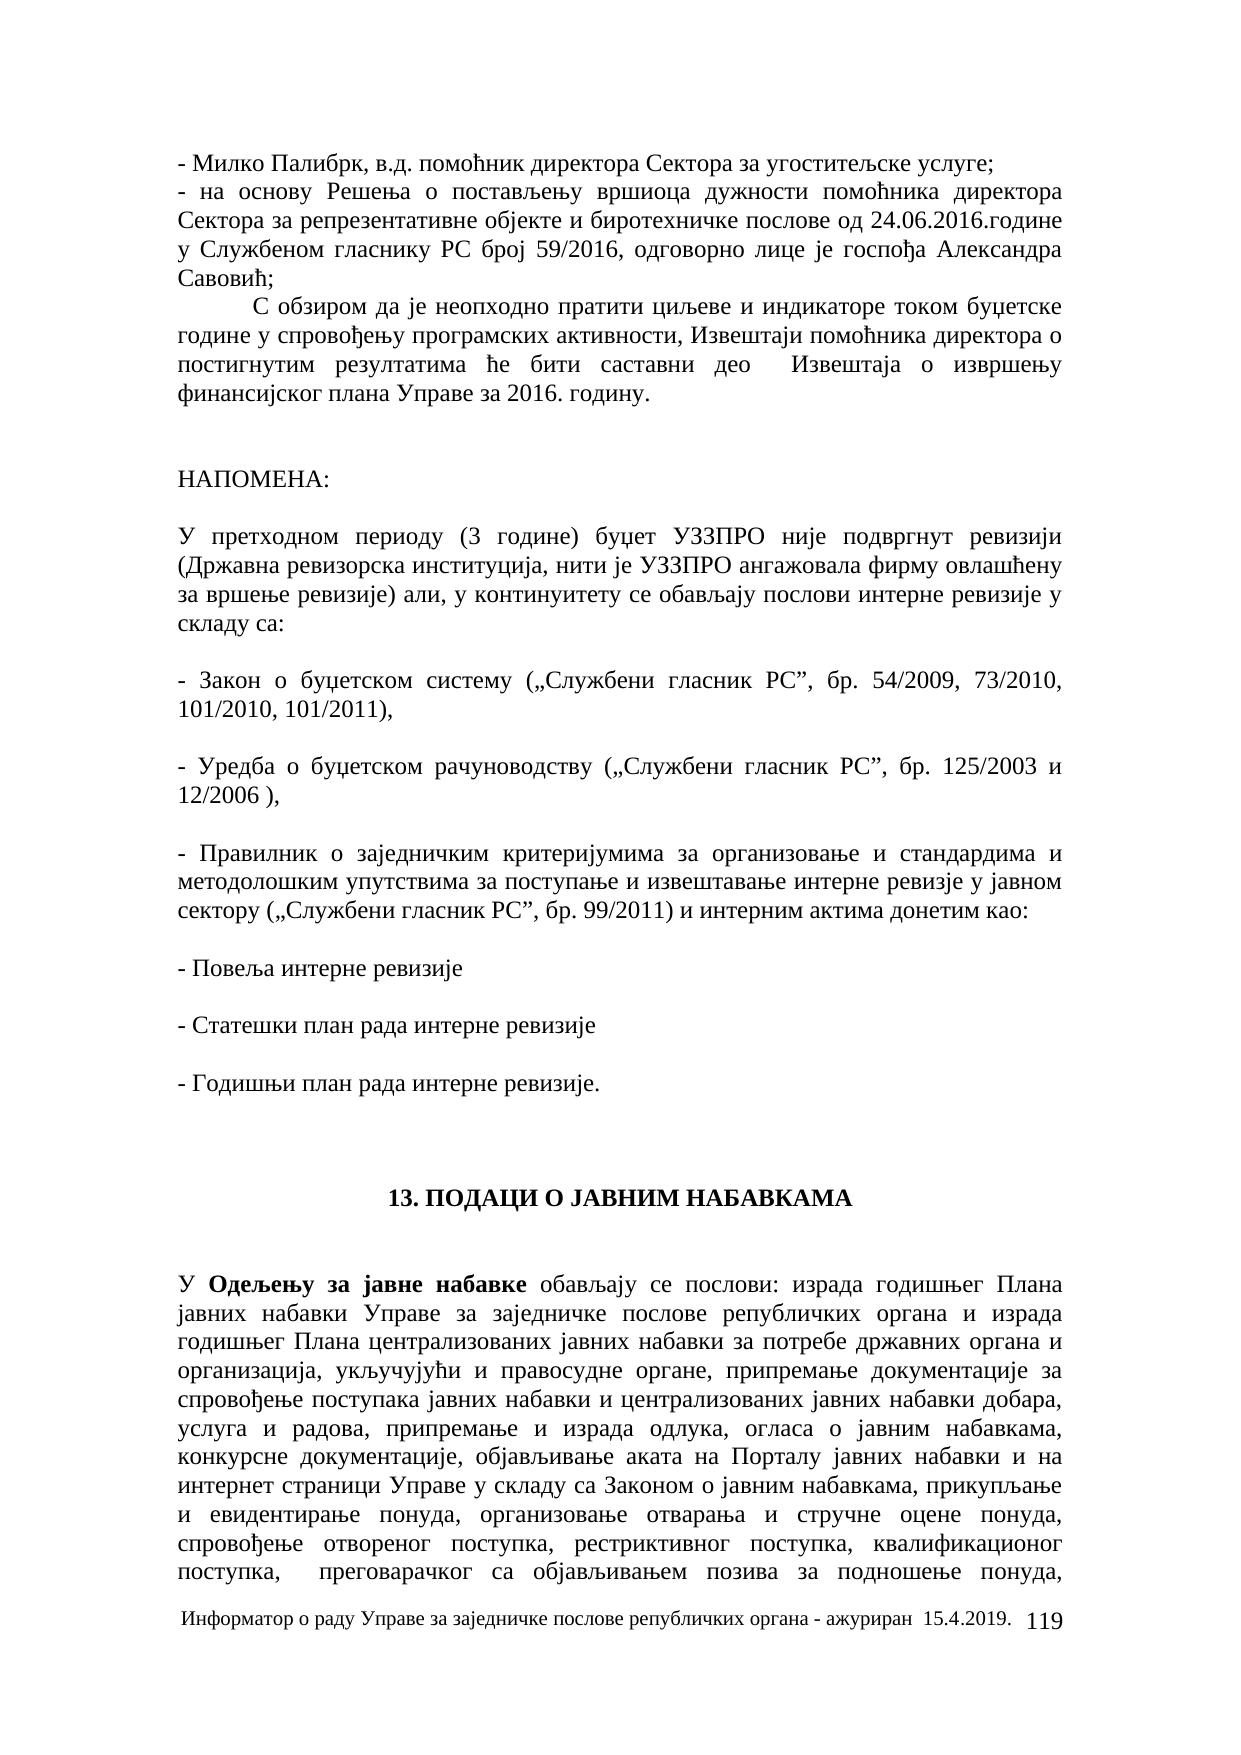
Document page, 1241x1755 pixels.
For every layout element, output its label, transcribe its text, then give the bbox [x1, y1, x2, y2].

text - на основу Решења о постављењу вршиоца дужности помоћника директора Сектора за репрезентативне објекте и биротехничке послове од 24.06.2016.године у Службеном гласнику РС број 59/2016, одговорно лице је госпођа Александра Савовић; [177, 176, 1063, 291]
text - Правилник о заједничким критеријумима за организовање и стандардима и методолошким упутствима за поступање и извештавање интерне ревизје у јавном сектору („Службени гласник РС”, бр. 99/2011) и интерним актима донетим као: [177, 838, 1063, 924]
text НАПОМЕНА: [177, 464, 1063, 493]
text - Милко Палибрк, в.д. помоћник директора Сектора за угоститељске услуге; [177, 148, 1063, 176]
text У претходном периоду (3 године) буџет УЗЗПРО није подвргнут ревизији (Државна ревизорска институција, нити је УЗЗПРО ангажовала фирму овлашћену за вршење ревизије) али, у континуитету се обављају послови интерне ревизије у складу са: [177, 521, 1063, 636]
text - Статешки план рада интерне ревизије [177, 1010, 1063, 1039]
text С обзиром да је неопходно пратити циљеве и индикаторе током буџетске године у спровођењу програмских активности, Извештаји помоћника директора о постигнутим резултатима ће бити саставни део Извештаја о извршењу финансијског плана Управе за 2016. годину. [177, 291, 1063, 406]
text У Одељењу за јавне набавке обављају се послови: израда годишњег Плана јавних набавки Управе за заједничке послове републичких органа и израда годишњег Плана централизованих јавних набавки за потребе државних органа и организација, укључујући и правосудне органе, припремање документације за спровођење поступака јавних набавки и централизованих јавних набавки добара, услуга и радова, припремање и израда одлука, огласа о јавним набавкама, конкурсне документације, објављивање аката на Порталу јавних набавки и на интернет страници Управе у складу са Законом о јавним набавкама, прикупљање и евидентирање понуда, организовање отварања и стручне оцене понуда, спровођење отвореног поступка, рестриктивног поступка, квалификационог поступка, преговарачког са објављивањем позива за подношење понуда, [177, 1269, 1063, 1585]
text - Закон о буџетском систему („Службени гласник РС”, бр. 54/2009, 73/2010, 101/2010, 101/2011), [177, 665, 1063, 723]
text - Годишњи план рада интерне ревизије. [177, 1068, 1063, 1096]
text - Уредба о буџетском рачуноводству („Службени гласник РС”, бр. 125/2003 и 12/2006 ), [177, 751, 1063, 809]
text - Повеља интерне ревизије [177, 953, 1063, 981]
text 13. ПОДАЦИ О ЈАВНИМ НАБАВКАМА [177, 1183, 1063, 1211]
